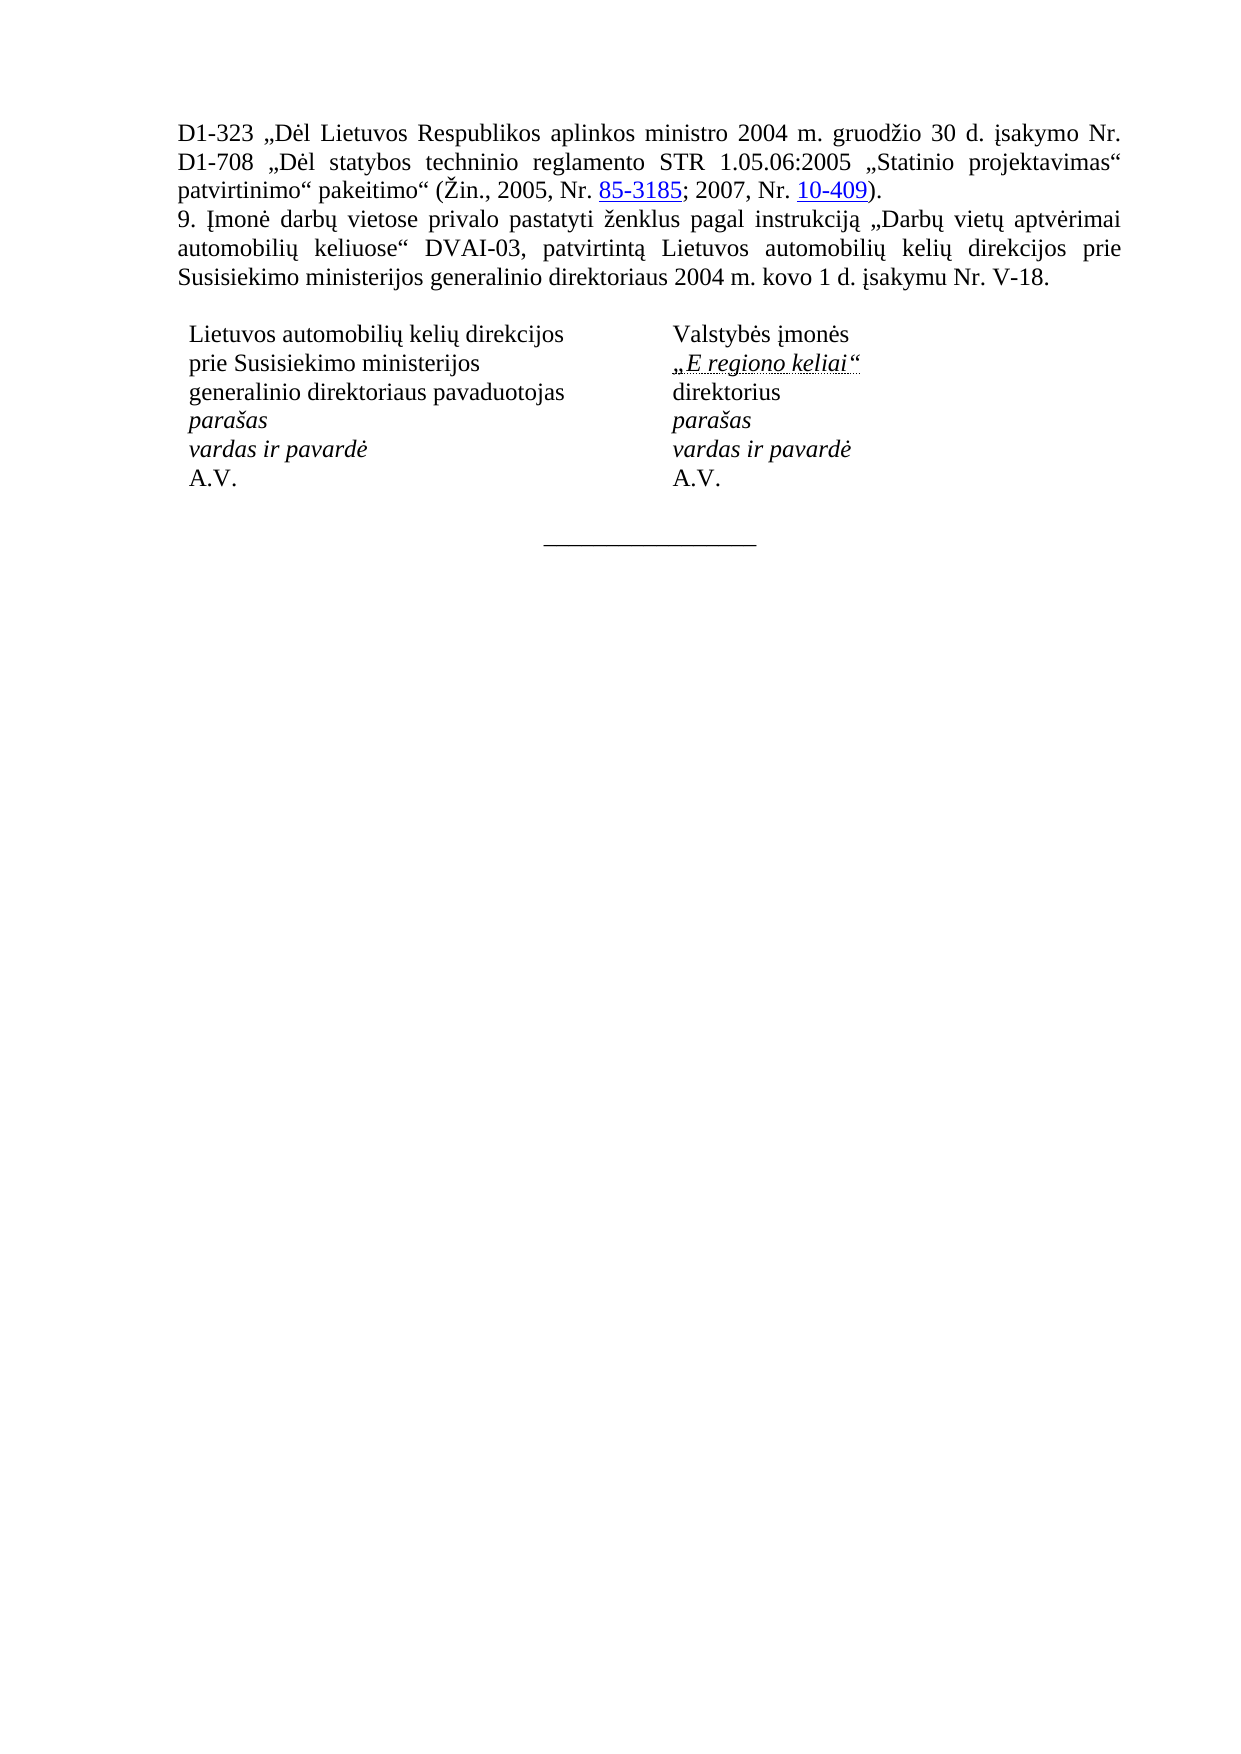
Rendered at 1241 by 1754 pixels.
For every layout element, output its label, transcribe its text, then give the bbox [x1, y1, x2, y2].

text D1-323 „Dėl Lietuvos Respublikos aplinkos ministro 2004 m. gruodžio 30 d. įsakymo Nr. D1-708 „Dėl statybos techninio reglamento STR 1.05.06:2005 „Statinio projektavimas“ patvirtinimo“ pakeitimo“ (Žin., 2005, Nr. 85-3185; 2007, Nr. 10-409). [177, 118, 1122, 204]
text _________________ [177, 521, 1122, 549]
table_header Valstybės įmonės „E regiono keliai“ direktorius parašas vardas ir pavardė A.V. [661, 319, 1145, 492]
text 9. Įmonė darbų vietose privalo pastatyti ženklus pagal instrukciją „Darbų vietų aptvėrimai automobilių keliuose“ DVAI-03, patvirtintą Lietuvos automobilių kelių direkcijos prie Susisiekimo ministerijos generalinio direktoriaus 2004 m. kovo 1 d. įsakymu Nr. V-18. [177, 204, 1122, 291]
table_header Lietuvos automobilių kelių direkcijos prie Susisiekimo ministerijos generalinio direktoriaus pavaduotojas parašas vardas ir pavardė A.V. [177, 319, 661, 492]
